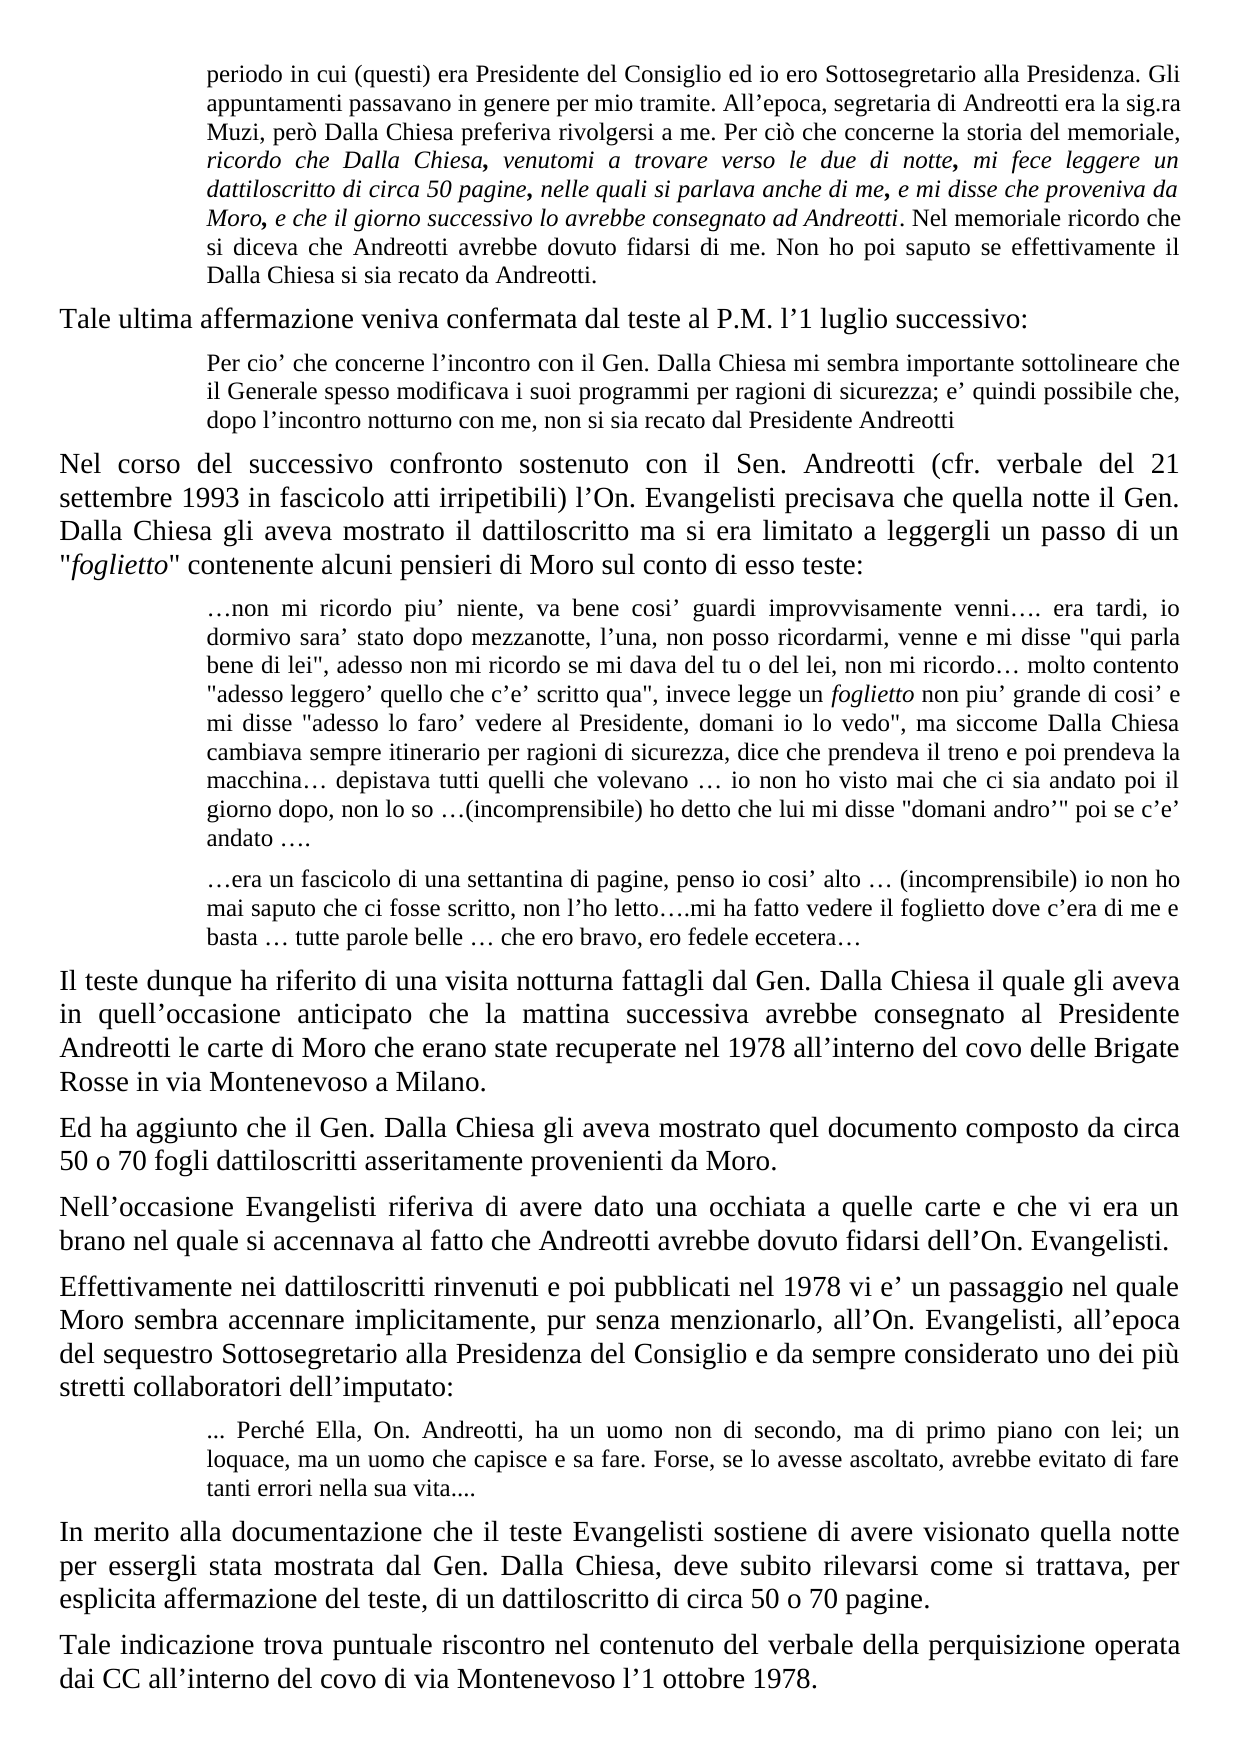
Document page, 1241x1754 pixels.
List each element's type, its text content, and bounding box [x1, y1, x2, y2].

text Nel corso del successivo confronto sostenuto con il Sen. Andreotti (cfr. verbale del 21 settembre 1993 in fascicolo atti irripetibili) l’On. Evangelisti precisava che quella notte il Gen. Dalla Chiesa gli aveva mostrato il dattiloscritto ma si era limitato a leggergli un passo di un "foglietto" contenente alcuni pensieri di Moro sul conto di esso teste: [59, 446, 1181, 581]
text In merito alla documentazione che il teste Evangelisti sostiene di avere visionato quella notte per essergli stata mostrata dal Gen. Dalla Chiesa, deve subito rilevarsi come si trattava, per esplicita affermazione del teste, di un dattiloscritto di circa 50 o 70 pagine. [59, 1514, 1181, 1615]
text Per cio’ che concerne l’incontro con il Gen. Dalla Chiesa mi sembra importante sottolineare che il Generale spesso modificava i suoi programmi per ragioni di sicurezza; e’ quindi possibile che, dopo l’incontro notturno con me, non si sia recato dal Presidente Andreotti [206, 348, 1181, 434]
text Effettivamente nei dattiloscritti rinvenuti e poi pubblicati nel 1978 vi e’ un passaggio nel quale Moro sembra accennare implicitamente, pur senza menzionarlo, all’On. Evangelisti, all’epoca del sequestro Sottosegretario alla Presidenza del Consiglio e da sempre considerato uno dei più stretti collaboratori dell’imputato: [59, 1269, 1181, 1403]
text ... Perché Ella, On. Andreotti, ha un uomo non di secondo, ma di primo piano con lei; un loquace, ma un uomo che capisce e sa fare. Forse, se lo avesse ascoltato, avrebbe evitato di fare tanti errori nella sua vita.... [206, 1416, 1181, 1502]
text Tale indicazione trova puntuale riscontro nel contenuto del verbale della perquisizione operata dai CC all’interno del covo di via Montenevoso l’1 ottobre 1978. [59, 1627, 1181, 1694]
text periodo in cui (questi) era Presidente del Consiglio ed io ero Sottosegretario alla Presidenza. Gli appuntamenti passavano in genere per mio tramite. All’epoca, segretaria di Andreotti era la sig.ra Muzi, però Dalla Chiesa preferiva rivolgersi a me. Per ciò che concerne la storia del memoriale, ricordo che Dalla Chiesa, venutomi a trovare verso le due di notte, mi fece leggere un dattiloscritto di circa 50 pagine, nelle quali si parlava anche di me, e mi disse che proveniva da Moro, e che il giorno successivo lo avrebbe consegnato ad Andreotti. Nel memoriale ricordo che si diceva che Andreotti avrebbe dovuto fidarsi di me. Non ho poi saputo se effettivamente il Dalla Chiesa si sia recato da Andreotti. [206, 59, 1181, 289]
text Ed ha aggiunto che il Gen. Dalla Chiesa gli aveva mostrato quel documento composto da circa 50 o 70 fogli dattiloscritti asseritamente provenienti da Moro. [59, 1110, 1181, 1177]
text …era un fascicolo di una settantina di pagine, penso io cosi’ alto … (incomprensibile) io non ho mai saputo che ci fosse scritto, non l’ho letto….mi ha fatto vedere il foglietto dove c’era di me e basta … tutte parole belle … che ero bravo, ero fedele eccetera… [206, 864, 1181, 951]
text Nell’occasione Evangelisti riferiva di avere dato una occhiata a quelle carte e che vi era un brano nel quale si accennava al fatto che Andreotti avrebbe dovuto fidarsi dell’On. Evangelisti. [59, 1189, 1181, 1256]
text Il teste dunque ha riferito di una visita notturna fattagli dal Gen. Dalla Chiesa il quale gli aveva in quell’occasione anticipato che la mattina successiva avrebbe consegnato al Presidente Andreotti le carte di Moro che erano state recuperate nel 1978 all’interno del covo delle Brigate Rosse in via Montenevoso a Milano. [59, 963, 1181, 1097]
text Tale ultima affermazione veniva confermata dal teste al P.M. l’1 luglio successivo: [59, 302, 1181, 335]
text …non mi ricordo piu’ niente, va bene cosi’ guardi improvvisamente venni…. era tardi, io dormivo sara’ stato dopo mezzanotte, l’una, non posso ricordarmi, venne e mi disse "qui parla bene di lei", adesso non mi ricordo se mi dava del tu o del lei, non mi ricordo… molto contento "adesso leggero’ quello che c’e’ scritto qua", invece legge un foglietto non piu’ grande di cosi’ e mi disse "adesso lo faro’ vedere al Presidente, domani io lo vedo", ma siccome Dalla Chiesa cambiava sempre itinerario per ragioni di sicurezza, dice che prendeva il treno e poi prendeva la macchina… depistava tutti quelli che volevano … io non ho visto mai che ci sia andato poi il giorno dopo, non lo so …(incomprensibile) ho detto che lui mi disse "domani andro’" poi se c’e’ andato …. [206, 593, 1181, 852]
